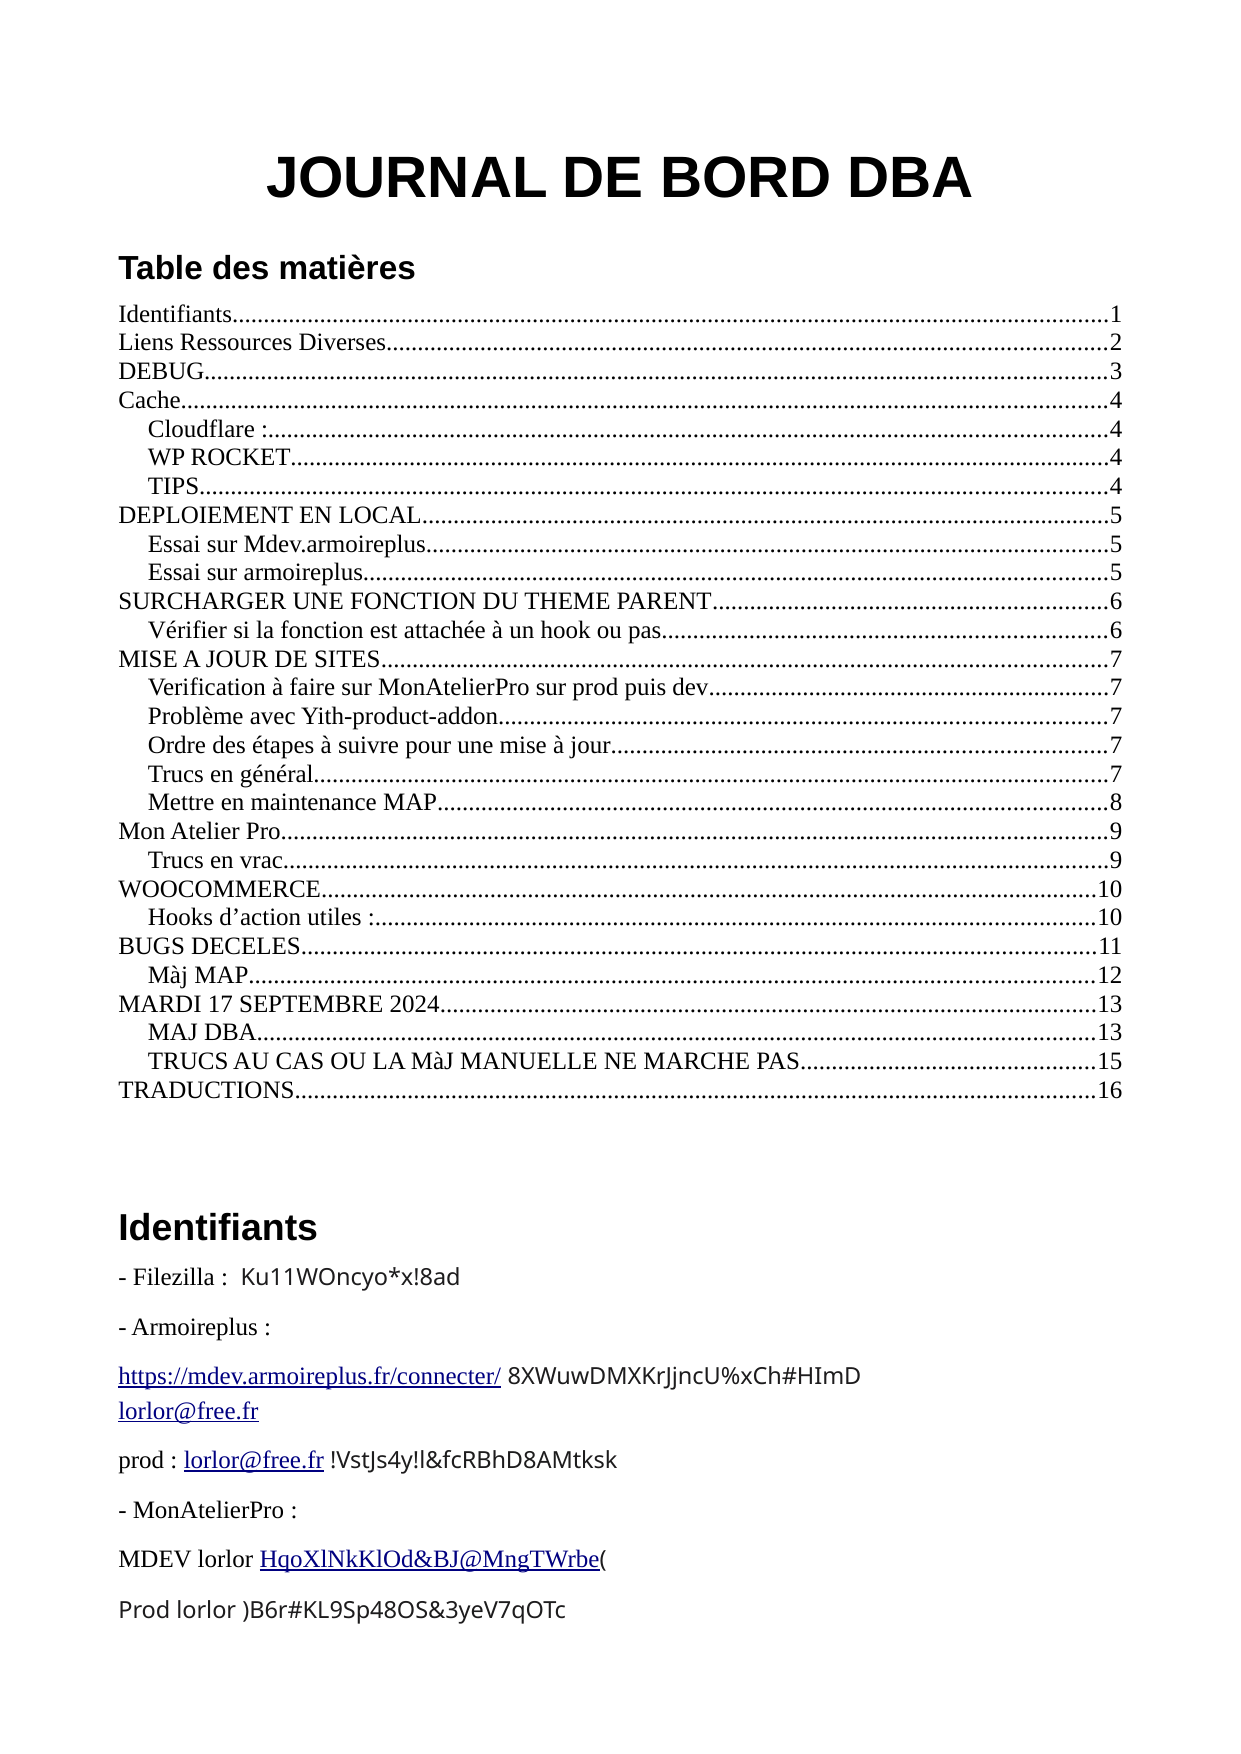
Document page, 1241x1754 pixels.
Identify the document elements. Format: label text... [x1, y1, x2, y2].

text Cache 4 [118, 385, 1122, 414]
text Vérifier si la fonction est attachée à un hook ou pas 6 [148, 615, 1122, 644]
text Cloudflare : 4 [148, 414, 1122, 442]
text TIPS 4 [148, 471, 1122, 500]
text MAJ DBA 13 [148, 1017, 1122, 1046]
text MDEV lorlor HqoXlNkKlOd&BJ@MngTWrbe( [118, 1542, 1122, 1574]
text WOOCOMMERCE 10 [118, 874, 1122, 902]
text Verification à faire sur MonAtelierPro sur prod puis dev 7 [148, 672, 1122, 701]
text prod : lorlor@free.fr !VstJs4y!l&fcRBhD8AMtksk [118, 1443, 1122, 1475]
text DEBUG 3 [118, 356, 1122, 385]
text TRUCS AU CAS OU LA MàJ MANUELLE NE MARCHE PAS 15 [148, 1046, 1122, 1075]
text Problème avec Yith-product-addon 7 [148, 701, 1122, 730]
text WP ROCKET 4 [148, 442, 1122, 471]
text Hooks d’action utiles : 10 [148, 902, 1122, 931]
text Trucs en vrac 9 [148, 845, 1122, 874]
text Liens Ressources Diverses 2 [118, 327, 1122, 356]
text - Filezilla : Ku11WOncyo*x!8ad [118, 1261, 1122, 1293]
text Prod lorlor )B6r#KL9Sp48OS&3yeV7qOTc [118, 1594, 1122, 1626]
text BUGS DECELES 11 [118, 931, 1122, 960]
subtitle Table des matières [118, 248, 1122, 286]
text Essai sur armoireplus 5 [148, 557, 1122, 586]
text Essai sur Mdev.armoireplus 5 [148, 529, 1122, 557]
text SURCHARGER UNE FONCTION DU THEME PARENT 6 [118, 586, 1122, 615]
text https://mdev.armoireplus.fr/connecter/ 8XWuwDMXKrJjncU%xCh#HImD lorlor@free.fr [118, 1359, 1122, 1424]
text Ordre des étapes à suivre pour une mise à jour 7 [148, 730, 1122, 759]
text - MonAtelierPro : [118, 1495, 1122, 1523]
text - Armoireplus : [118, 1312, 1122, 1341]
title JOURNAL DE BORD DBA [118, 143, 1122, 210]
text Trucs en général 7 [148, 759, 1122, 787]
text MARDI 17 SEPTEMBRE 2024 13 [118, 989, 1122, 1017]
text Mettre en maintenance MAP 8 [148, 787, 1122, 816]
text MISE A JOUR DE SITES 7 [118, 644, 1122, 672]
text Identifiants 1 [118, 299, 1122, 327]
text Mon Atelier Pro 9 [118, 816, 1122, 845]
text DEPLOIEMENT EN LOCAL 5 [118, 500, 1122, 529]
text TRADUCTIONS 16 [118, 1075, 1122, 1104]
text Màj MAP 12 [148, 960, 1122, 989]
subtitle Identifiants [118, 1205, 1122, 1248]
